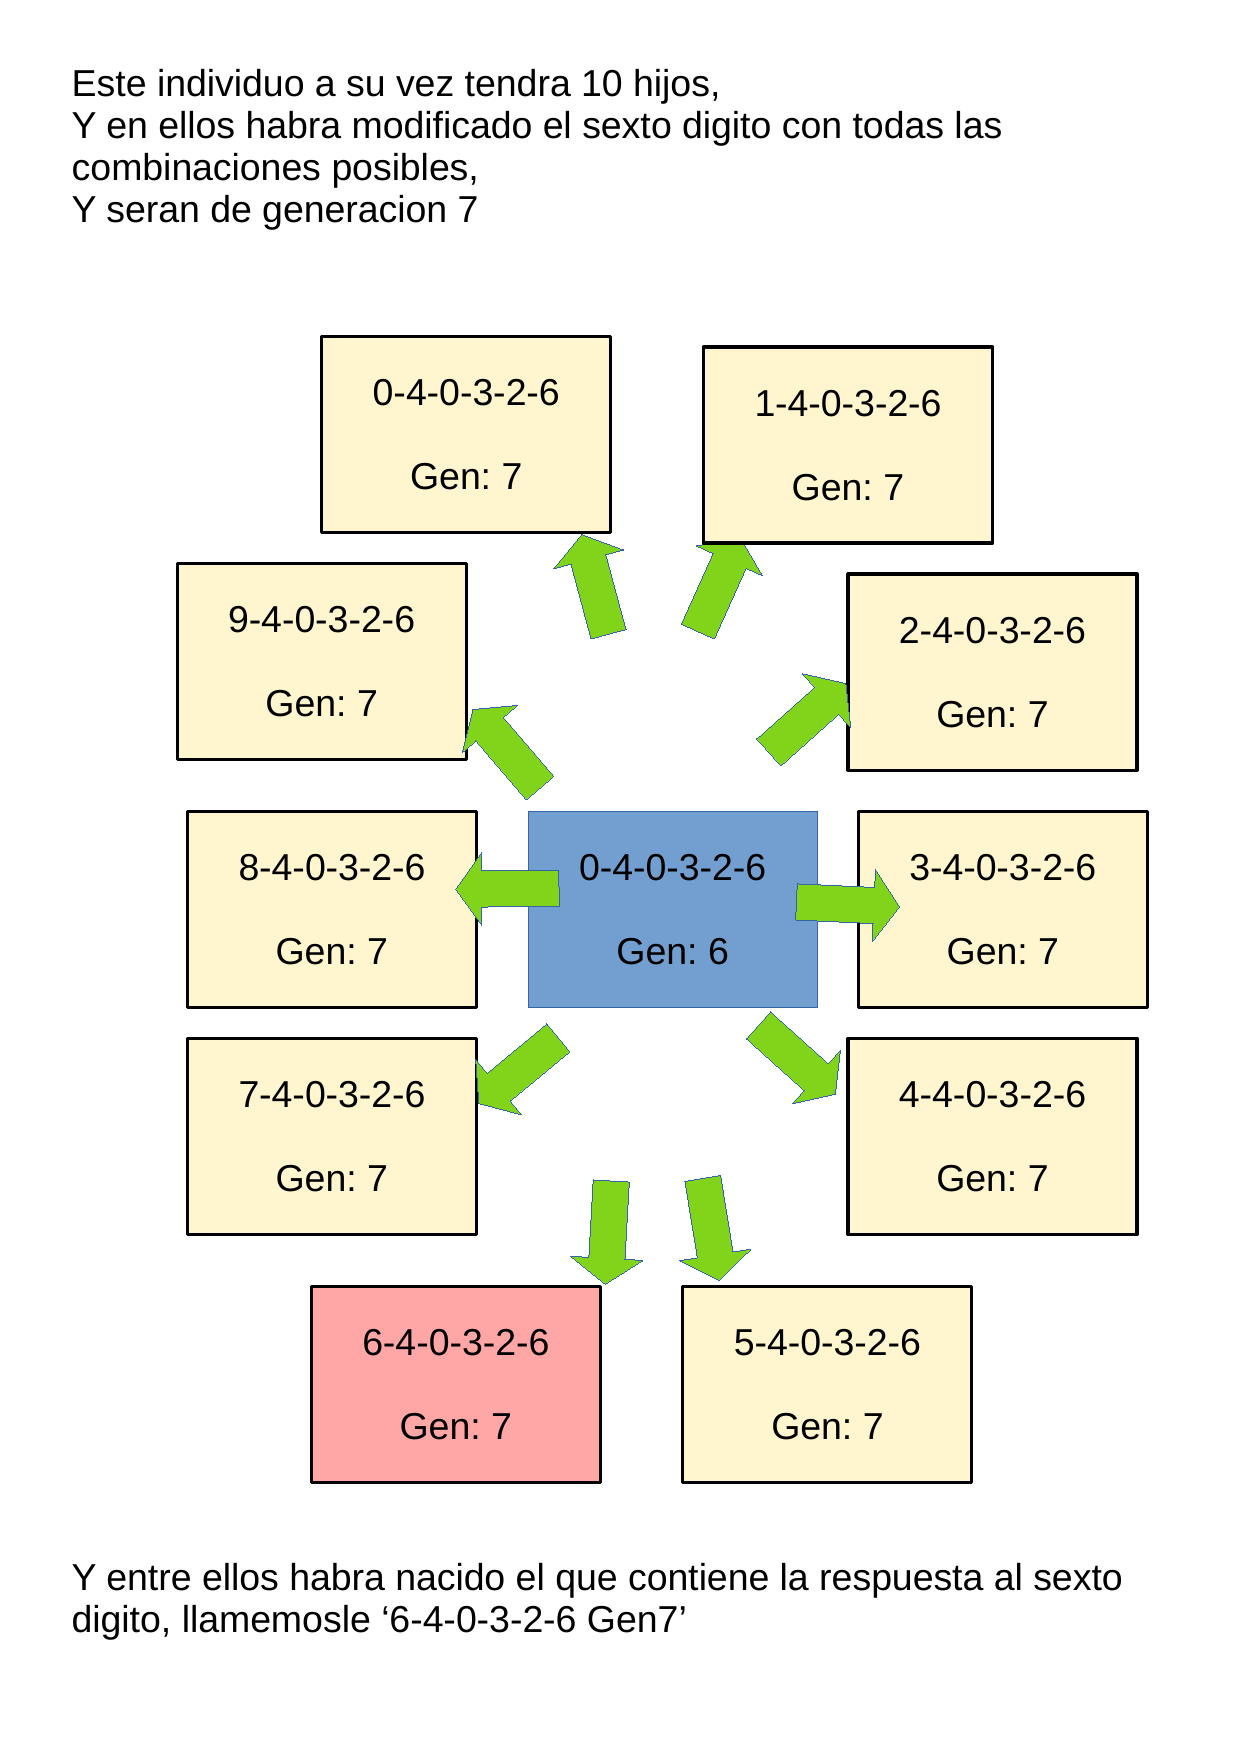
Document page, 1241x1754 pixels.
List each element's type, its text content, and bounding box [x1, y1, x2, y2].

text_box 0-4-0-3-2-6 Gen: 6 [528, 811, 818, 1008]
text_box [746, 1011, 841, 1104]
text_box 1-4-0-3-2-6 Gen: 7 [703, 346, 993, 544]
text_box [570, 1179, 643, 1285]
text_box [475, 1023, 570, 1115]
text_box [462, 705, 554, 800]
text_box [553, 534, 627, 639]
text_box Este individuo a su vez tendra 10 hijos, Y en ellos habra modificado el sexto digito con todas las combinaciones posibles, Y seran de generacion 7 [56, 55, 1182, 239]
text_box 3-4-0-3-2-6 Gen: 7 [858, 811, 1148, 1008]
text_box [756, 673, 851, 766]
text_box 4-4-0-3-2-6 Gen: 7 [848, 1038, 1138, 1235]
text_box 7-4-0-3-2-6 Gen: 7 [187, 1038, 477, 1235]
text_box 0-4-0-3-2-6 Gen: 7 [321, 336, 611, 533]
text_box 9-4-0-3-2-6 Gen: 7 [177, 563, 467, 760]
text_box [679, 1175, 751, 1281]
text_box [795, 869, 900, 942]
text_box 2-4-0-3-2-6 Gen: 7 [848, 573, 1138, 771]
text_box 5-4-0-3-2-6 Gen: 7 [682, 1286, 972, 1483]
text_box [681, 544, 763, 639]
text_box [455, 852, 560, 926]
text_box 8-4-0-3-2-6 Gen: 7 [187, 811, 477, 1008]
text_box 6-4-0-3-2-6 Gen: 7 [311, 1286, 601, 1483]
text_box Y entre ellos habra nacido el que contiene la respuesta al sexto digito, llamemosle ‘6-4-0-3-2-6 Gen7’ [56, 1549, 1182, 1649]
